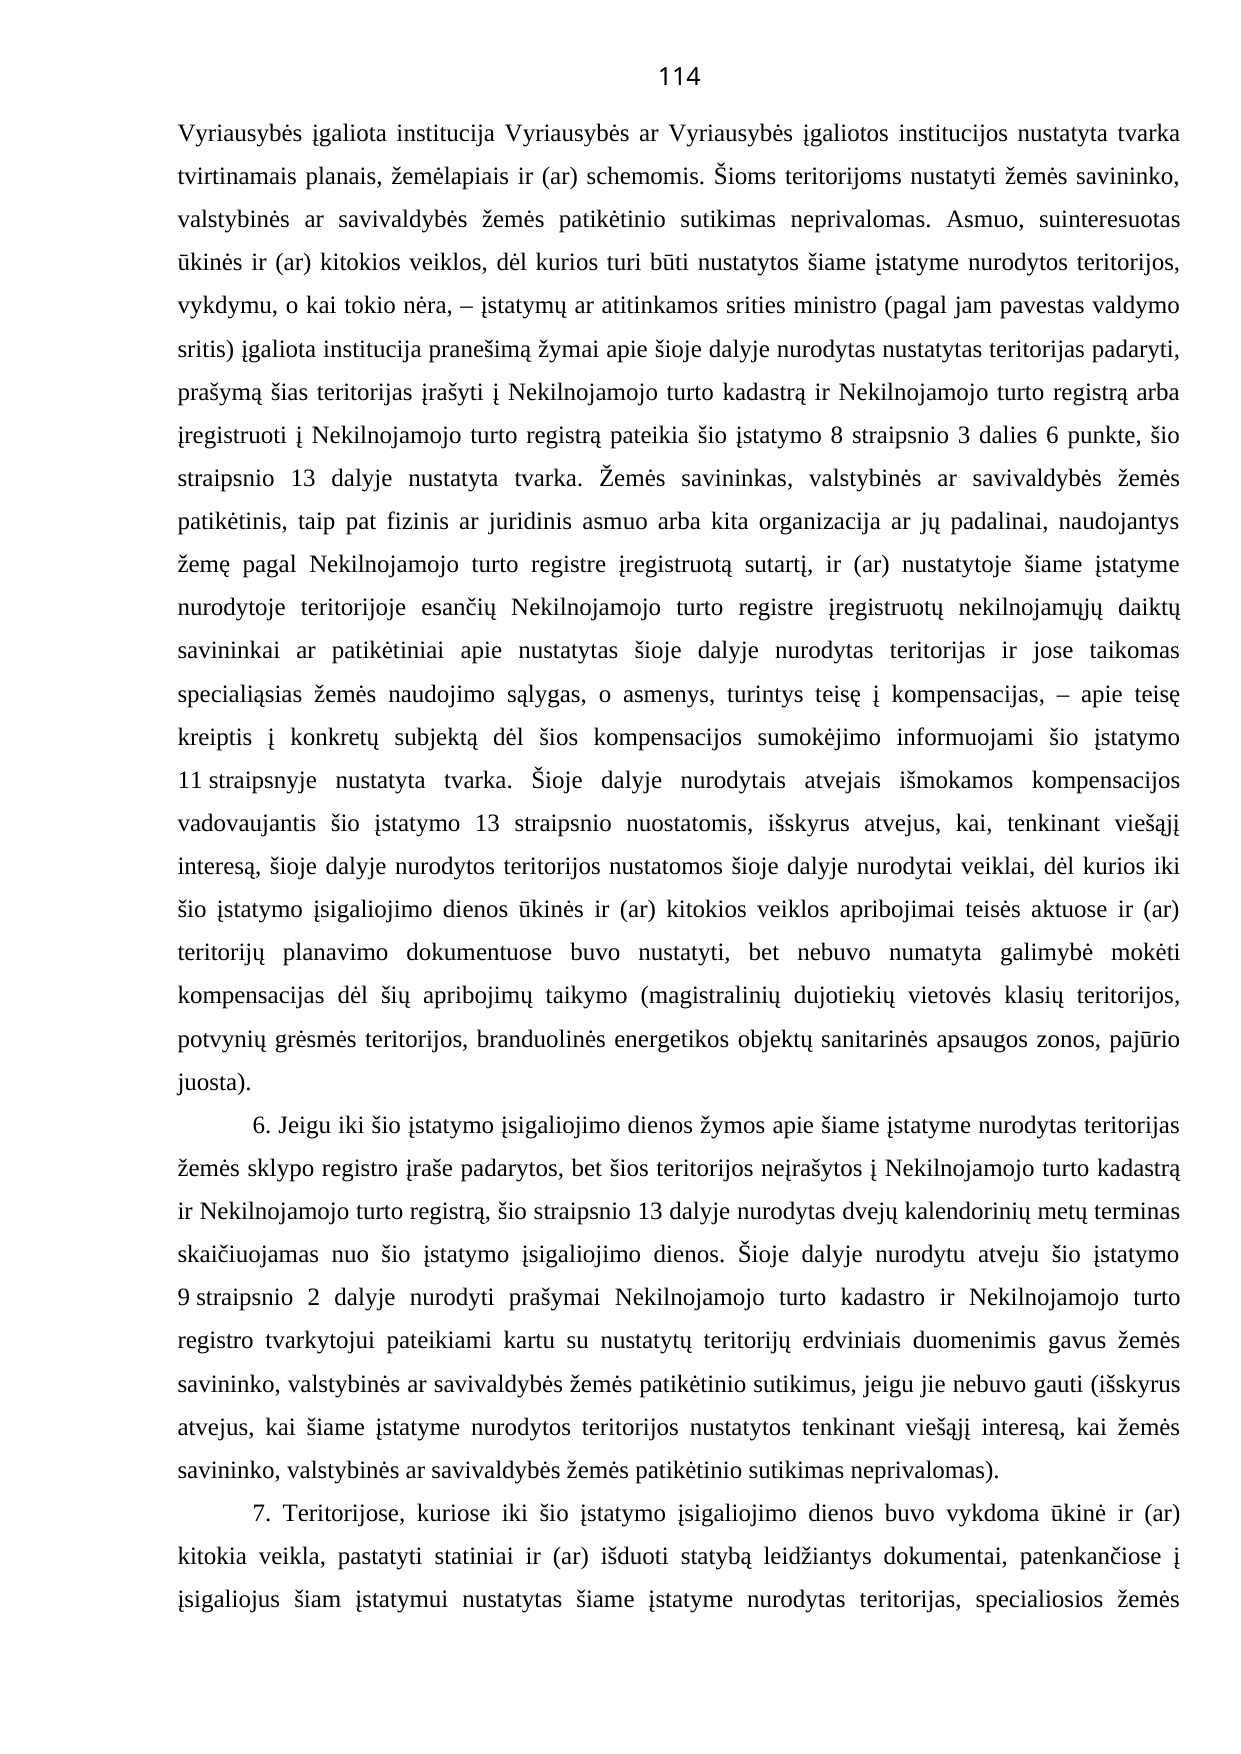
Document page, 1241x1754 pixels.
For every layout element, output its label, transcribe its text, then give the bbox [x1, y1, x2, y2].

text 6. Jeigu iki šio įstatymo įsigaliojimo dienos žymos apie šiame įstatyme nurodytas teritorijas žemės sklypo registro įraše padarytos, bet šios teritorijos neįrašytos į Nekilnojamojo turto kadastrą ir Nekilnojamojo turto registrą, šio straipsnio 13 dalyje nurodytas dvejų kalendorinių metų terminas skaičiuojamas nuo šio įstatymo įsigaliojimo dienos. Šioje dalyje nurodytu atveju šio įstatymo 9 straipsnio 2 dalyje nurodyti prašymai Nekilnojamojo turto kadastro ir Nekilnojamojo turto registro tvarkytojui pateikiami kartu su nustatytų teritorijų erdviniais duomenimis gavus žemės savininko, valstybinės ar savivaldybės žemės patikėtinio sutikimus, jeigu jie nebuvo gauti (išskyrus atvejus, kai šiame įstatyme nurodytos teritorijos nustatytos tenkinant viešąjį interesą, kai žemės savininko, valstybinės ar savivaldybės žemės patikėtinio sutikimas neprivalomas). [177, 1110, 1181, 1484]
text 7. Teritorijose, kuriose iki šio įstatymo įsigaliojimo dienos buvo vykdoma ūkinė ir (ar) kitokia veikla, pastatyti statiniai ir (ar) išduoti statybą leidžiantys dokumentai, patenkančiose į įsigaliojus šiam įstatymui nustatytas šiame įstatyme nurodytas teritorijas, specialiosios žemės [177, 1498, 1181, 1613]
text Vyriausybės įgaliota institucija Vyriausybės ar Vyriausybės įgaliotos institucijos nustatyta tvarka tvirtinamais planais, žemėlapiais ir (ar) schemomis. Šioms teritorijoms nustatyti žemės savininko, valstybinės ar savivaldybės žemės patikėtinio sutikimas neprivalomas. Asmuo, suinteresuotas ūkinės ir (ar) kitokios veiklos, dėl kurios turi būti nustatytos šiame įstatyme nurodytos teritorijos, vykdymu, o kai tokio nėra, – įstatymų ar atitinkamos srities ministro (pagal jam pavestas valdymo sritis) įgaliota institucija pranešimą žymai apie šioje dalyje nurodytas nustatytas teritorijas padaryti, prašymą šias teritorijas įrašyti į Nekilnojamojo turto kadastrą ir Nekilnojamojo turto registrą arba įregistruoti į Nekilnojamojo turto registrą pateikia šio įstatymo 8 straipsnio 3 dalies 6 punkte, šio straipsnio 13 dalyje nustatyta tvarka. Žemės savininkas, valstybinės ar savivaldybės žemės patikėtinis, taip pat fizinis ar juridinis asmuo arba kita organizacija ar jų padalinai, naudojantys žemę pagal Nekilnojamojo turto registre įregistruotą sutartį, ir (ar) nustatytoje šiame įstatyme nurodytoje teritorijoje esančių Nekilnojamojo turto registre įregistruotų nekilnojamųjų daiktų savininkai ar patikėtiniai apie nustatytas šioje dalyje nurodytas teritorijas ir jose taikomas specialiąsias žemės naudojimo sąlygas, o asmenys, turintys teisę į kompensacijas, – apie teisę kreiptis į konkretų subjektą dėl šios kompensacijos sumokėjimo informuojami šio įstatymo 11 straipsnyje nustatyta tvarka. Šioje dalyje nurodytais atvejais išmokamos kompensacijos vadovaujantis šio įstatymo 13 straipsnio nuostatomis, išskyrus atvejus, kai, tenkinant viešąjį interesą, šioje dalyje nurodytos teritorijos nustatomos šioje dalyje nurodytai veiklai, dėl kurios iki šio įstatymo įsigaliojimo dienos ūkinės ir (ar) kitokios veiklos apribojimai teisės aktuose ir (ar) teritorijų planavimo dokumentuose buvo nustatyti, bet nebuvo numatyta galimybė mokėti kompensacijas dėl šių apribojimų taikymo (magistralinių dujotiekių vietovės klasių teritorijos, potvynių grėsmės teritorijos, branduolinės energetikos objektų sanitarinės apsaugos zonos, pajūrio juosta). [177, 118, 1181, 1096]
